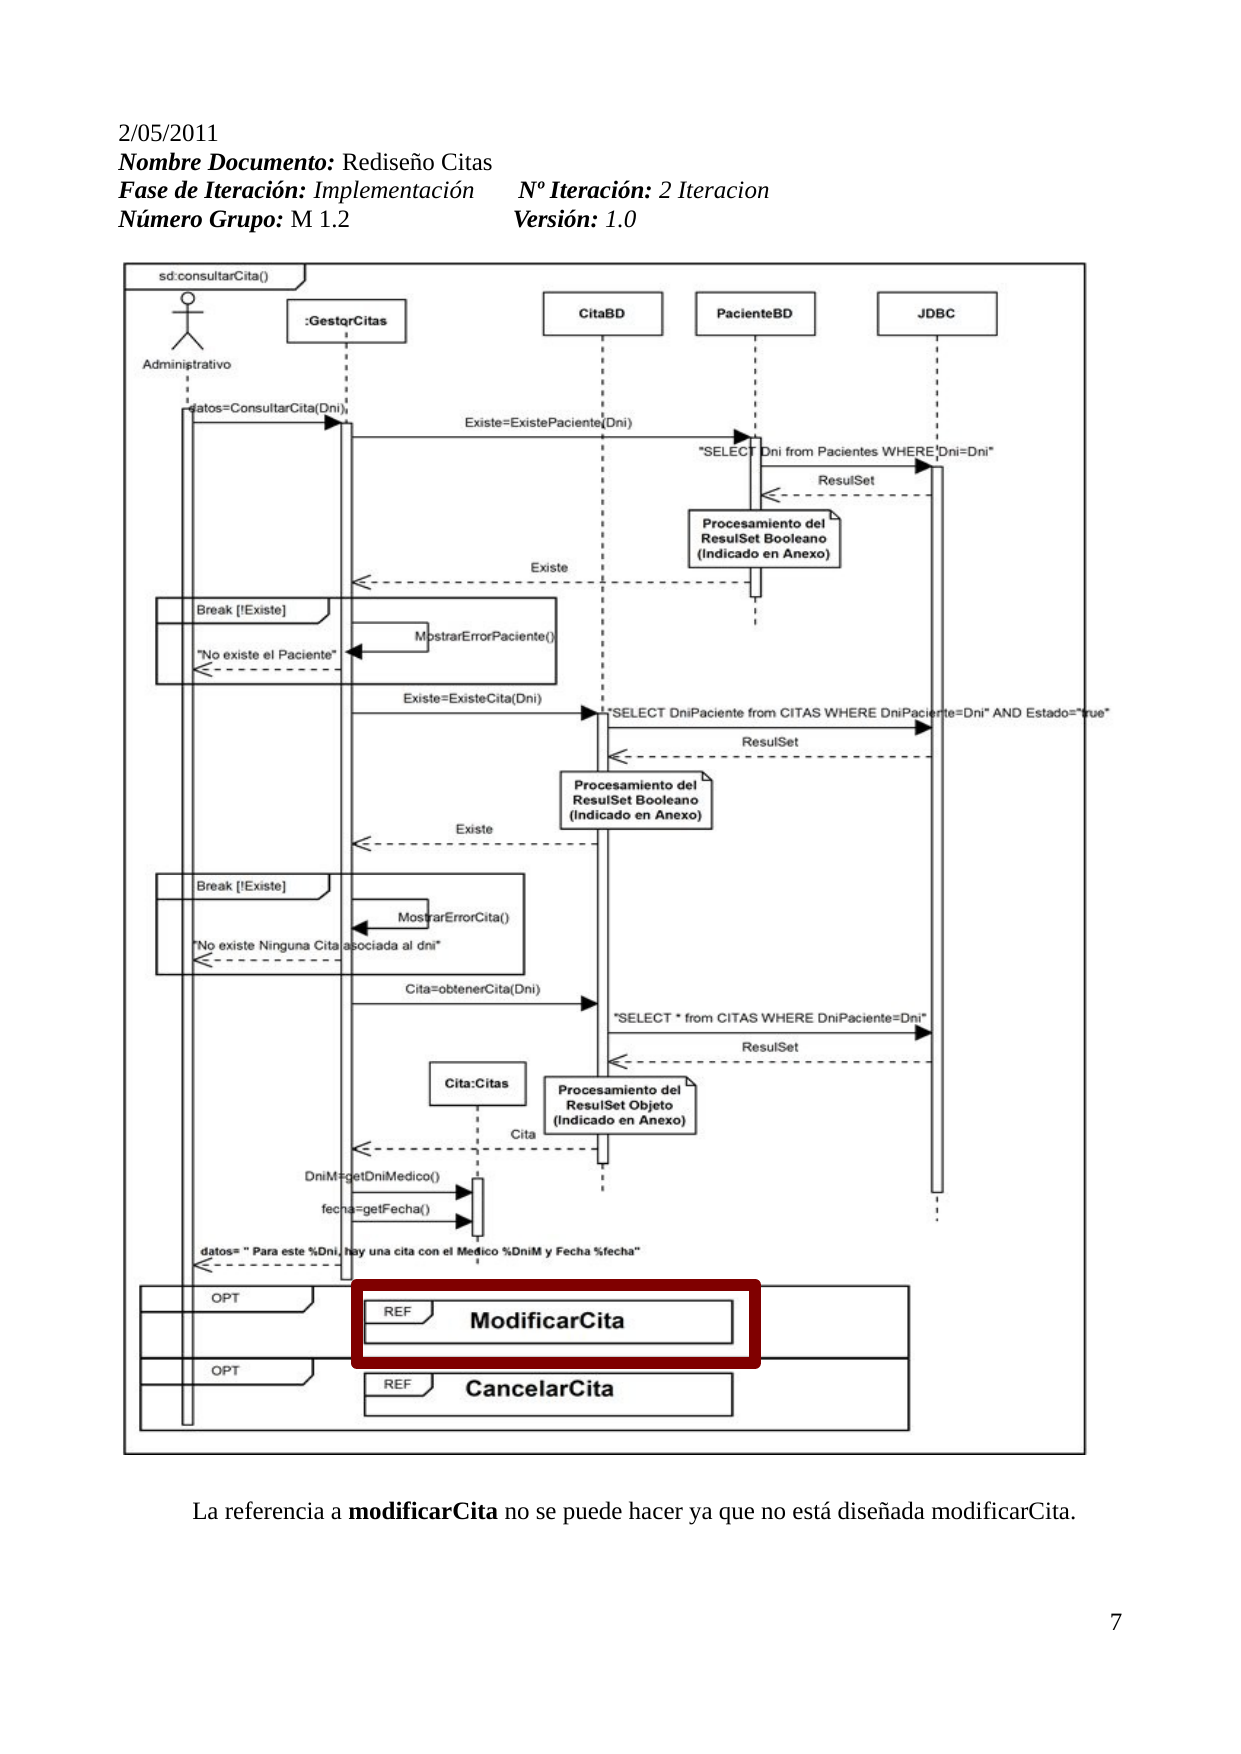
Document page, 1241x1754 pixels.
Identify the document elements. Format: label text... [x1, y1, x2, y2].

text La referencia a modificarCita no se puede hacer ya que no está diseñada modificarCita. [118, 1496, 1122, 1525]
picture [122, 262, 1119, 1455]
